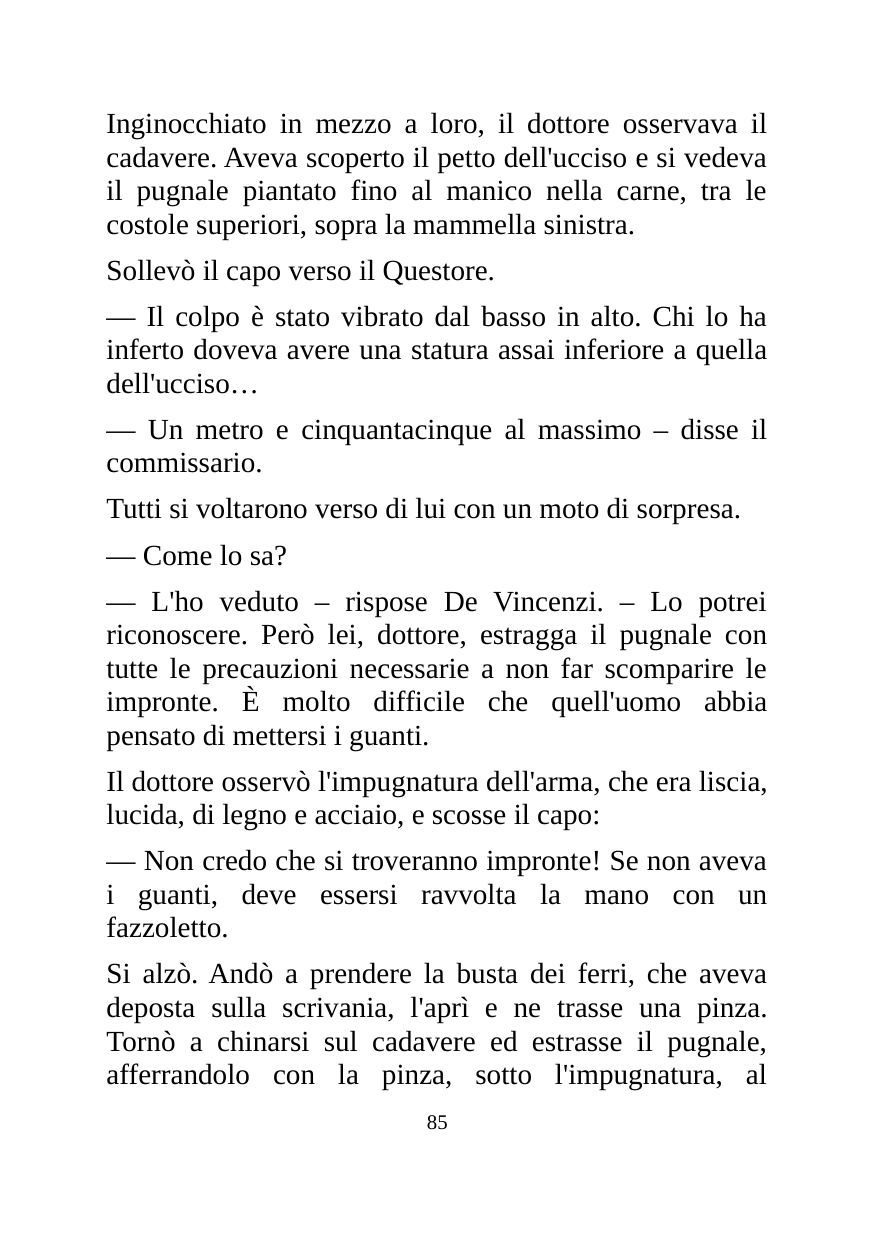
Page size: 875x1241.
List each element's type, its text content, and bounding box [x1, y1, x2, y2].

text Si alzò. Andò a prendere la busta dei ferri, che aveva deposta sulla scrivania, l'aprì e ne trasse una pinza. Tornò a chinarsi sul cadavere ed estrasse il pugnale, afferrandolo con la pinza, sotto l'impugnatura, al [106, 957, 768, 1091]
text — Non credo che si troveranno impronte! Se non aveva i guanti, deve essersi ravvolta la mano con un fazzoletto. [106, 843, 768, 944]
text Il dottore osservò l'impugnatura dell'arma, che era liscia, lucida, di legno e acciaio, e scosse il capo: [106, 764, 768, 831]
text — Come lo sa? [106, 538, 768, 571]
text — Il colpo è stato vibrato dal basso in alto. Chi lo ha inferto doveva avere una statura assai inferiore a quella dell'ucciso… [106, 299, 768, 399]
text Tutti si voltarono verso di lui con un moto di sorpresa. [106, 492, 768, 525]
text — L'ho veduto – rispose De Vincenzi. – Lo potrei riconoscere. Però lei, dottore, estragga il pugnale con tutte le precauzioni necessarie a non far scomparire le impronte. È molto difficile che quell'uomo abbia pensato di mettersi i guanti. [106, 584, 768, 751]
text Inginocchiato in mezzo a loro, il dottore osservava il cadavere. Aveva scoperto il petto dell'ucciso e si vedeva il pugnale piantato fino al manico nella carne, tra le costole superiori, sopra la mammella sinistra. [106, 106, 768, 240]
text Sollevò il capo verso il Questore. [106, 253, 768, 286]
text — Un metro e cinquantacinque al massimo – disse il commissario. [106, 412, 768, 479]
